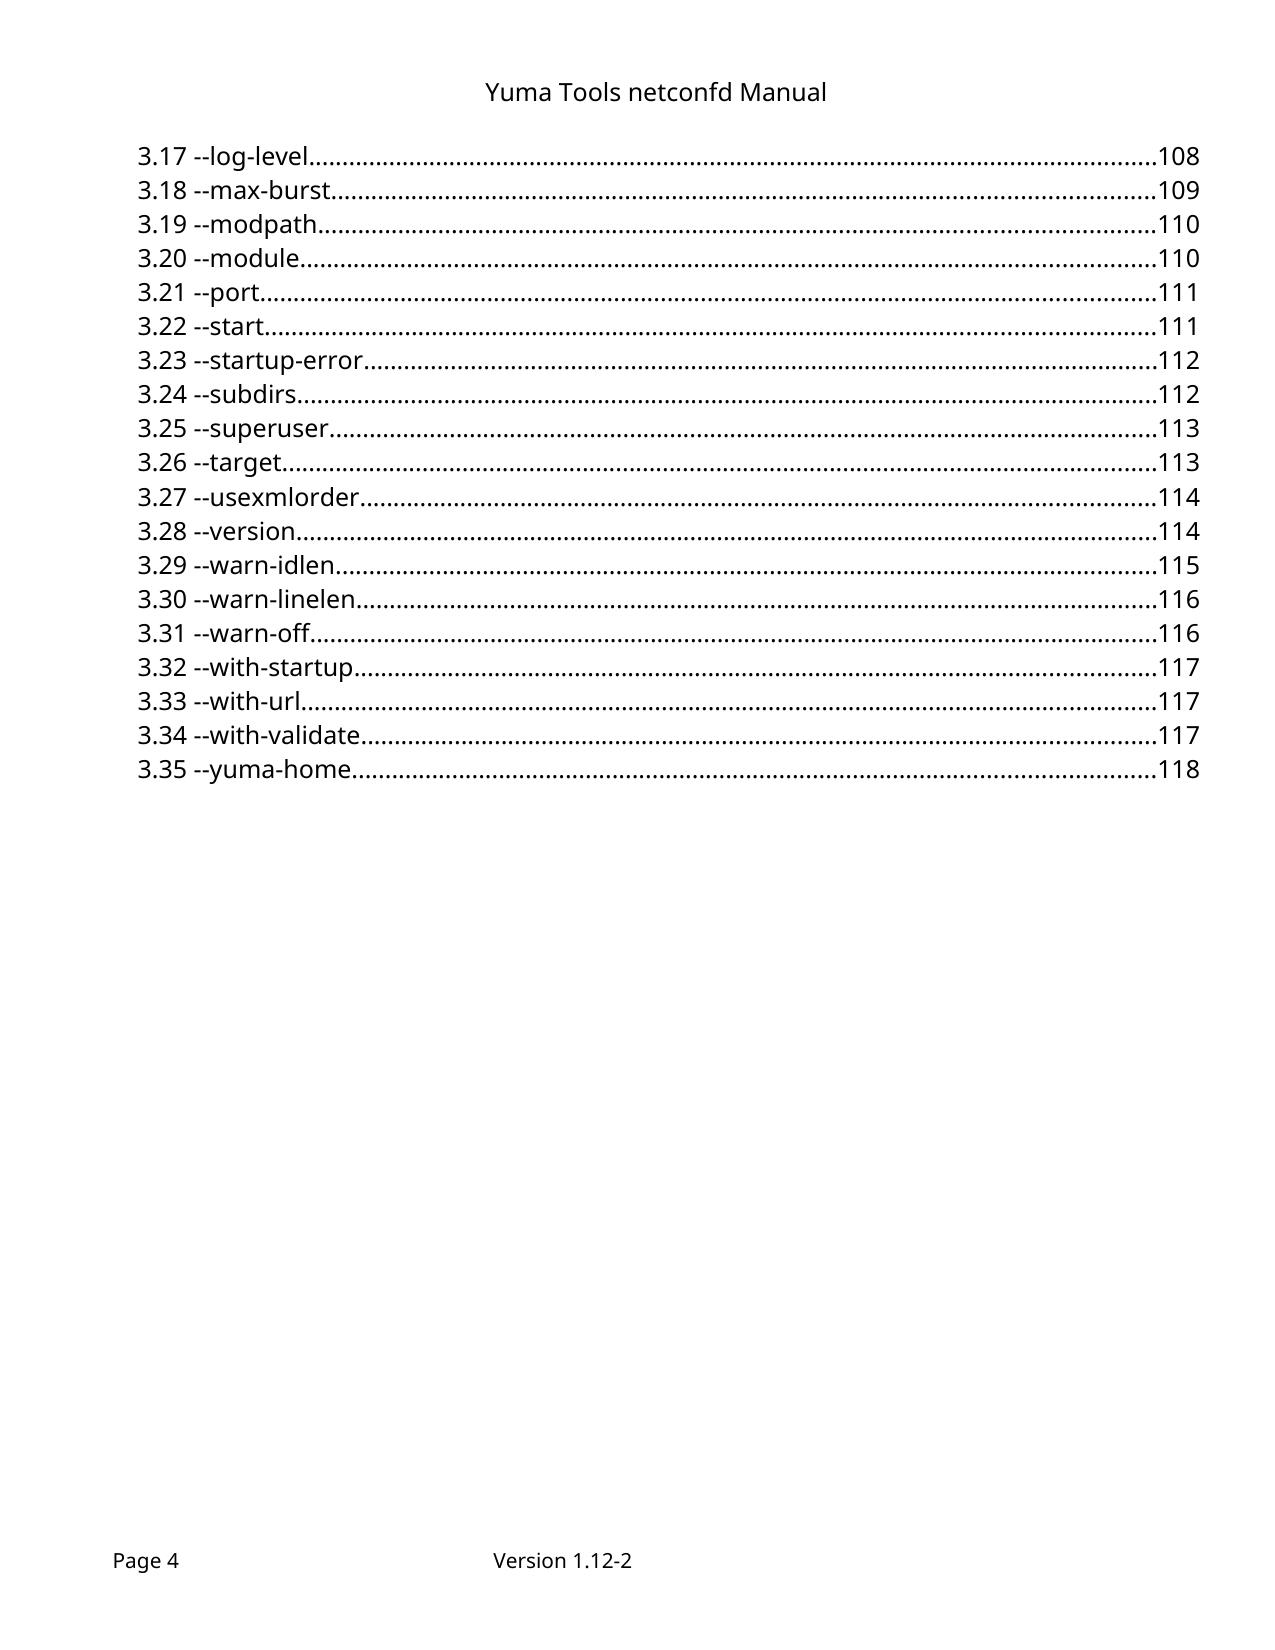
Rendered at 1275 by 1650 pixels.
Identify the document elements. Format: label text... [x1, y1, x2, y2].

text 3.31 --warn-off 116 [137, 615, 1200, 649]
text 3.20 --module 110 [137, 241, 1200, 275]
text 3.35 --yuma-home 118 [137, 752, 1200, 786]
text 3.29 --warn-idlen 115 [137, 547, 1200, 581]
text 3.18 --max-burst 109 [137, 173, 1200, 207]
text 3.32 --with-startup 117 [137, 649, 1200, 683]
text 3.22 --start 111 [137, 309, 1200, 343]
text 3.26 --target 113 [137, 445, 1200, 479]
text 3.25 --superuser 113 [137, 411, 1200, 445]
text 3.28 --version 114 [137, 513, 1200, 547]
text 3.23 --startup-error 112 [137, 343, 1200, 377]
text 3.17 --log-level 108 [137, 138, 1200, 173]
text 3.34 --with-validate 117 [137, 718, 1200, 752]
text 3.19 --modpath 110 [137, 207, 1200, 241]
text 3.24 --subdirs 112 [137, 377, 1200, 411]
text 3.27 --usexmlorder 114 [137, 479, 1200, 513]
text 3.30 --warn-linelen 116 [137, 581, 1200, 615]
text 3.21 --port 111 [137, 275, 1200, 309]
text 3.33 --with-url 117 [137, 683, 1200, 718]
